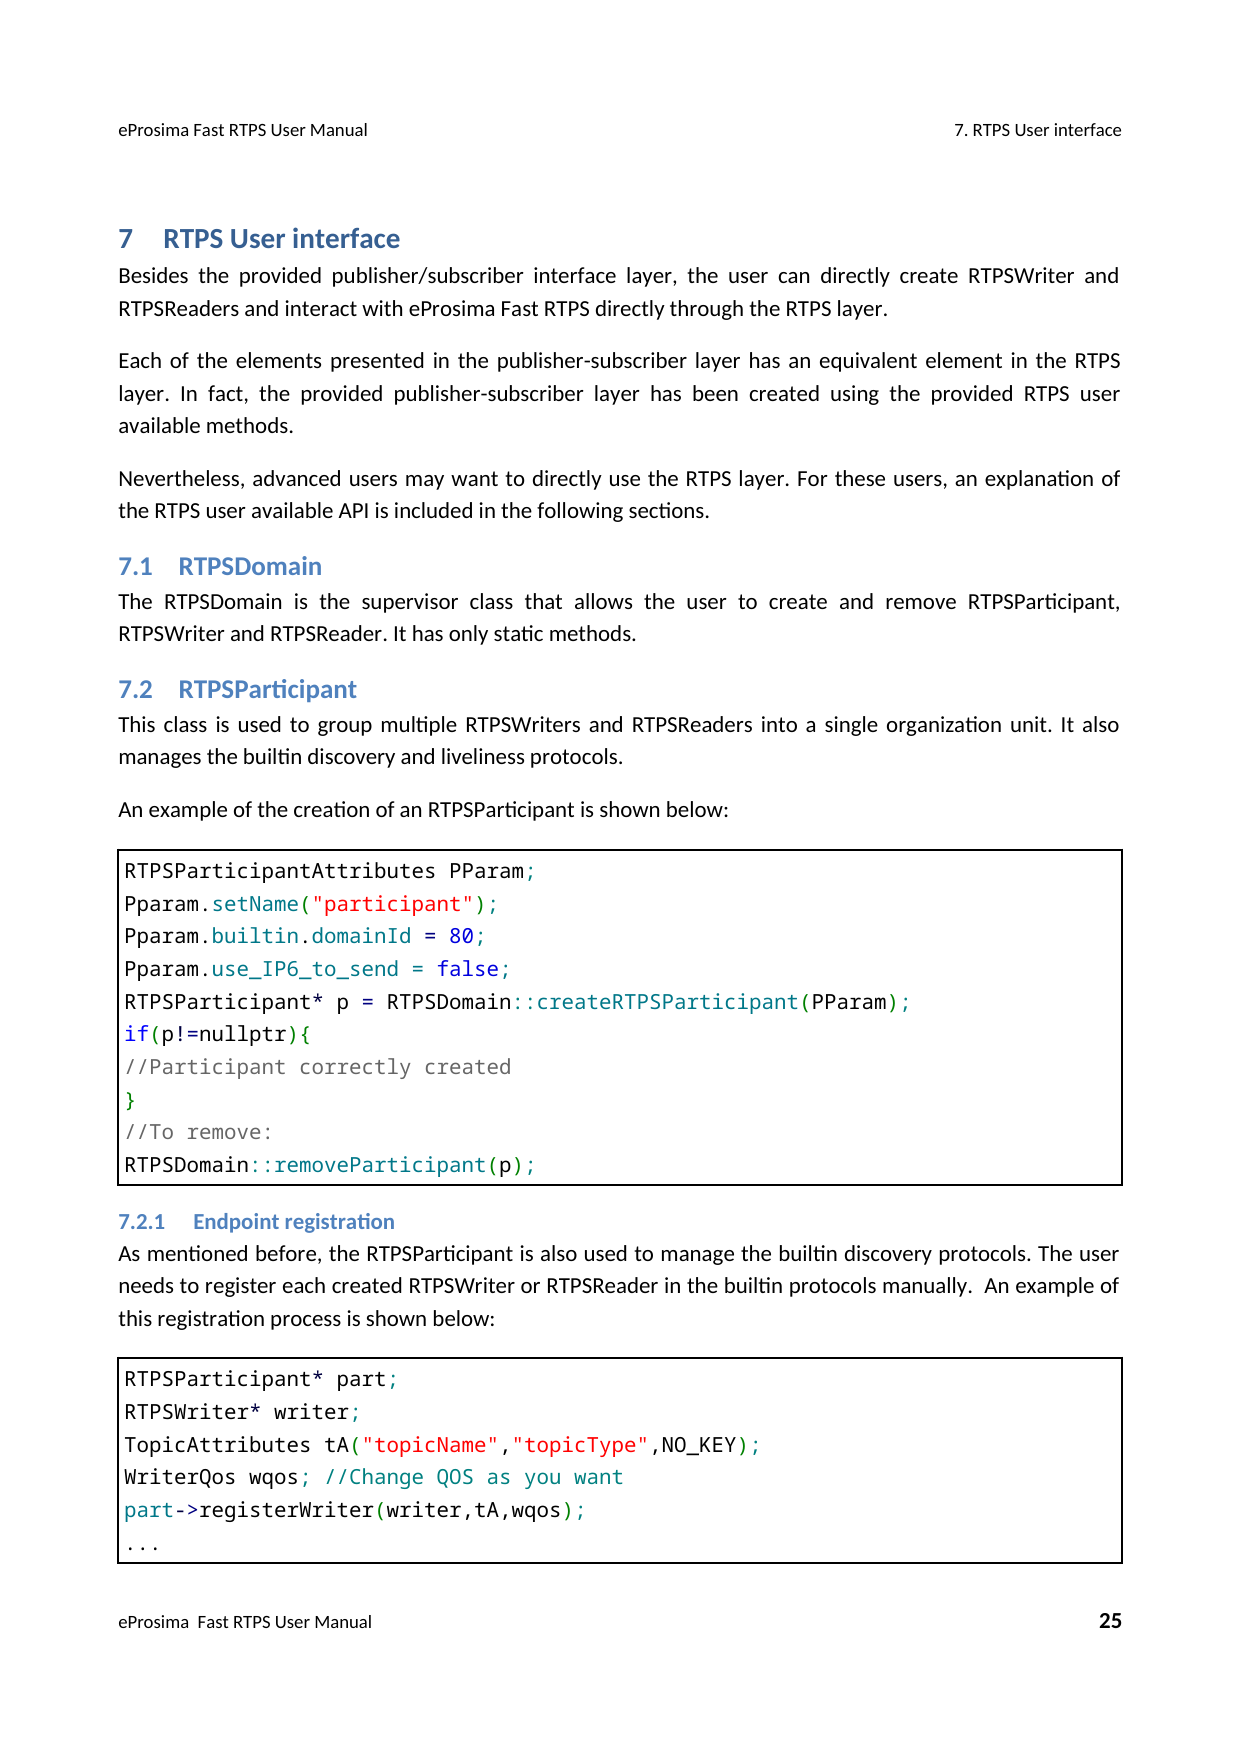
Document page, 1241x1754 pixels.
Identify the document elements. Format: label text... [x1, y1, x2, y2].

subtitle RTPS User interface [118, 221, 1122, 256]
table_header RTPSParticipantAttributes PParam; Pparam.setName("participant"); Pparam.builtin.domainId = 80; Pparam.use_IP6_to_send = false; RTPSParticipant* p = RTPSDomain::createRTPSParticipant(PParam); if(p!=nullptr){ //Participant correctly created } //To remove: RTPSDomain::removeParticipant(p); [119, 851, 1121, 1184]
text This class is used to group multiple RTPSWriters and RTPSReaders into a single organization unit. It also manages the builtin discovery and liveliness protocols. [118, 710, 1122, 771]
subtitle RTPSDomain [118, 549, 1122, 582]
table_header RTPSParticipant* part; RTPSWriter* writer; TopicAttributes tA("topicName","topicType",NO_KEY); WriterQos wqos; //Change QOS as you want part->registerWriter(writer,tA,wqos); ... [119, 1359, 1121, 1562]
text Nevertheless, advanced users may want to directly use the RTPS layer. For these users, an explanation of the RTPS user available API is included in the following sections. [118, 464, 1122, 524]
text An example of the creation of an RTPSParticipant is shown below: [118, 796, 1122, 823]
subtitle RTPSParticipant [118, 672, 1122, 705]
text Besides the provided publisher/subscriber interface layer, the user can directly create RTPSWriter and RTPSReaders and interact with eProsima Fast RTPS directly through the RTPS layer. [118, 261, 1122, 322]
subtitle Endpoint registration [118, 1207, 1122, 1235]
text The RTPSDomain is the supervisor class that allows the user to create and remove RTPSParticipant, RTPSWriter and RTPSReader. It has only static methods. [118, 587, 1122, 647]
text Each of the elements presented in the publisher-subscriber layer has an equivalent element in the RTPS layer. In fact, the provided publisher-subscriber layer has been created using the provided RTPS user available methods. [118, 347, 1122, 439]
text As mentioned before, the RTPSParticipant is also used to manage the builtin discovery protocols. The user needs to register each created RTPSWriter or RTPSReader in the builtin protocols manually. An example of this registration process is shown below: [118, 1239, 1122, 1332]
